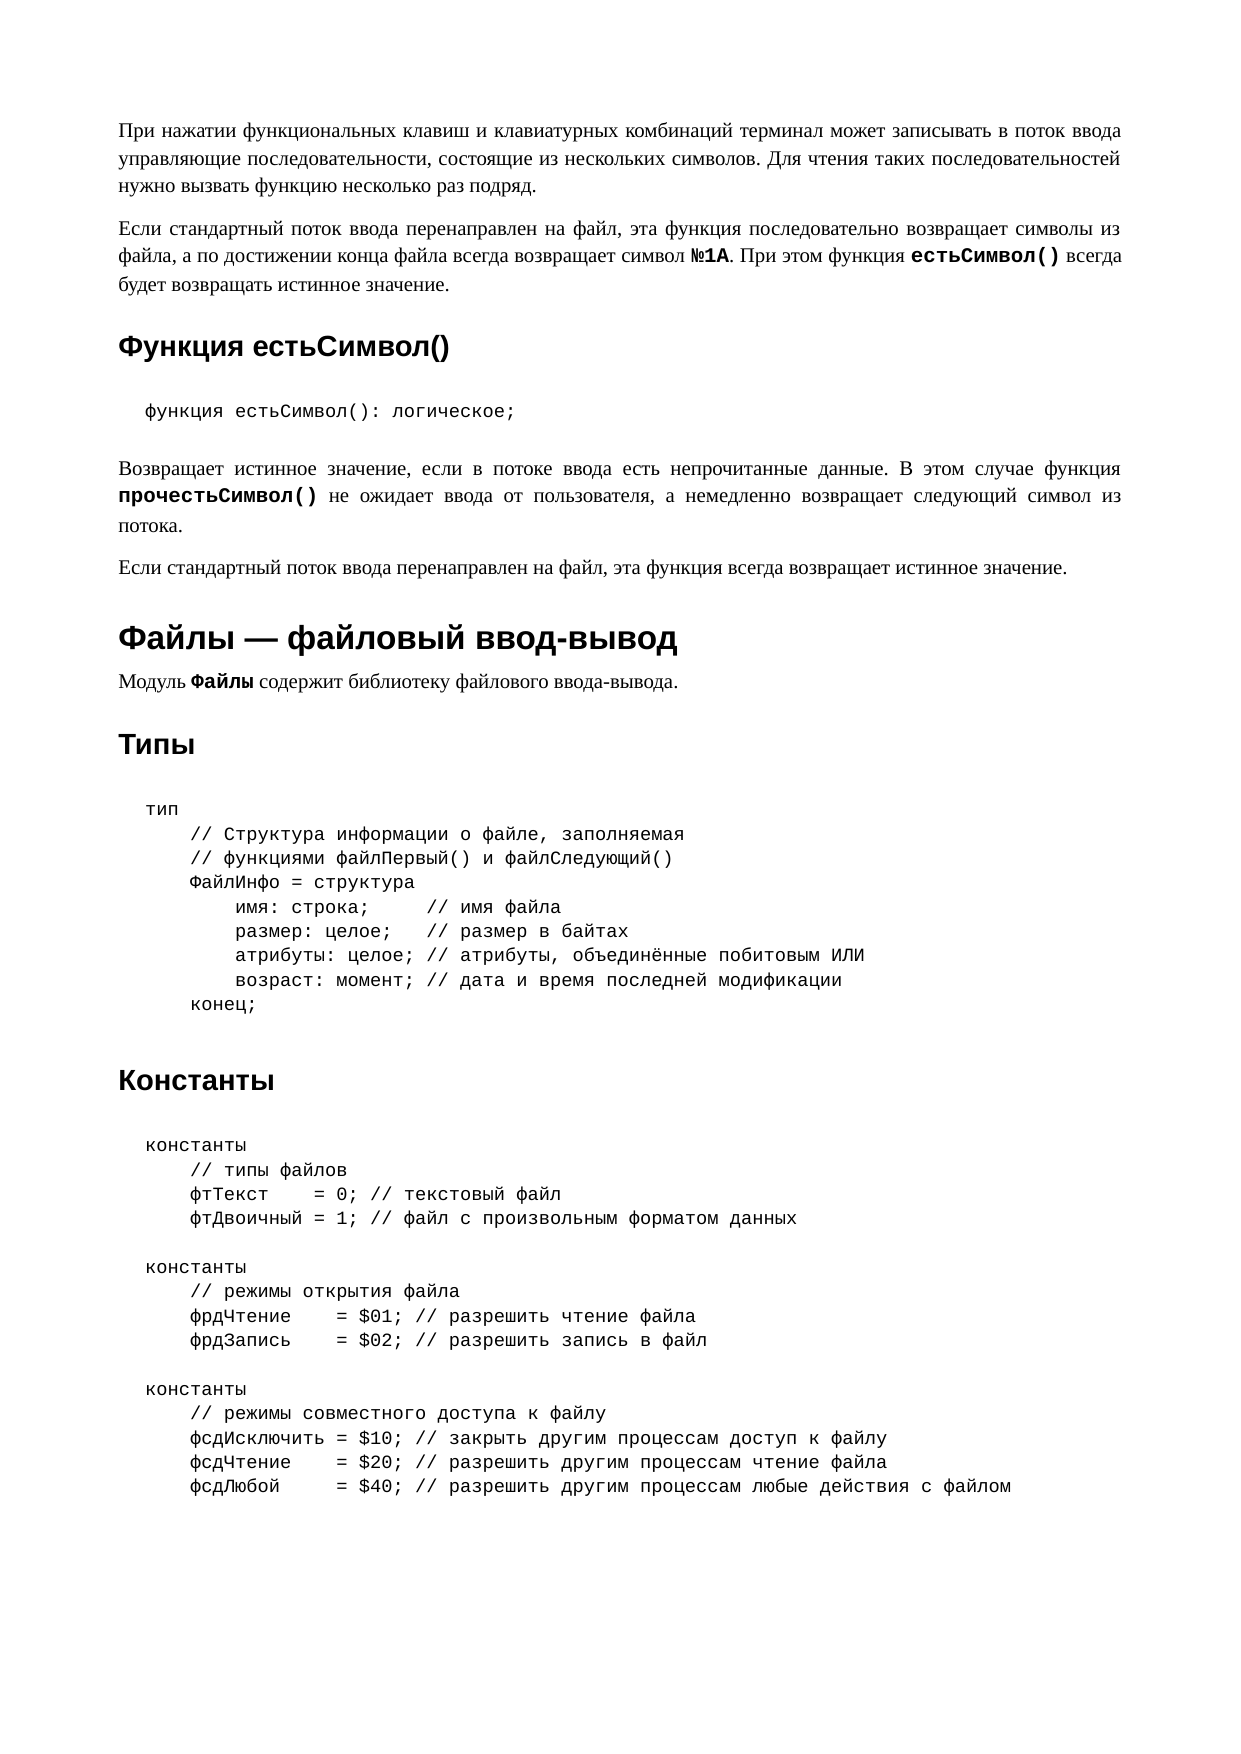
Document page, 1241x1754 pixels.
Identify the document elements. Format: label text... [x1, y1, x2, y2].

text функция естьСимвол(): логическое; [136, 393, 1104, 432]
text константы // типы файлов фтТекст = 0; // текстовый файл фтДвоичный = 1; // файл с произвольным форматом данных [136, 1127, 1104, 1230]
subtitle Константы [118, 1063, 1122, 1097]
text При нажатии функциональных клавиш и клавиатурных комбинаций терминал может записывать в поток ввода управляющие последовательности, состоящие из нескольких символов. Для чтения таких последовательностей нужно вызвать функцию несколько раз подряд. [118, 118, 1122, 197]
subtitle Типы [118, 727, 1122, 761]
text Если стандартный поток ввода перенаправлен на файл, эта функция всегда возвращает истинное значение. [118, 555, 1122, 579]
subtitle Функция естьСимвол() [118, 329, 1122, 363]
subtitle Файлы — файловый ввод-вывод [118, 618, 1122, 656]
text Возвращает истинное значение, если в потоке ввода есть непрочитанные данные. В этом случае функция прочестьСимвол() не ожидает ввода от пользователя, а немедленно возвращает следующий символ из потока. [118, 456, 1122, 537]
text Если стандартный поток ввода перенаправлен на файл, эта функция последовательно возвращает символы из файла, а по достижении конца файла всегда возвращает символ №1А. При этом функция естьСимвол() всегда будет возвращать истинное значение. [118, 216, 1122, 296]
text константы // режимы совместного доступа к файлу фсдИсключить = $10; // закрыть другим процессам доступ к файлу фсдЧтение = $20; // разрешить другим процессам чтение файла фсдЛюбой = $40; // разрешить другим процессам любые действия с файлом [136, 1371, 1104, 1498]
text Модуль Файлы содержит библиотеку файлового ввода-вывода. [118, 669, 1122, 694]
text константы // режимы открытия файла фрдЧтение = $01; // разрешить чтение файла фрдЗапись = $02; // разрешить запись в файл [136, 1249, 1104, 1352]
text тип // Структура информации о файле, заполняемая // функциями файлПервый() и файлСледующий() ФайлИнфо = структура имя: строка; // имя файла размер: целое; // размер в байтах атрибуты: целое; // атрибуты, объединённые побитовым ИЛИ возраст: момент; // дата и время последней модификации конец; [136, 791, 1104, 1025]
